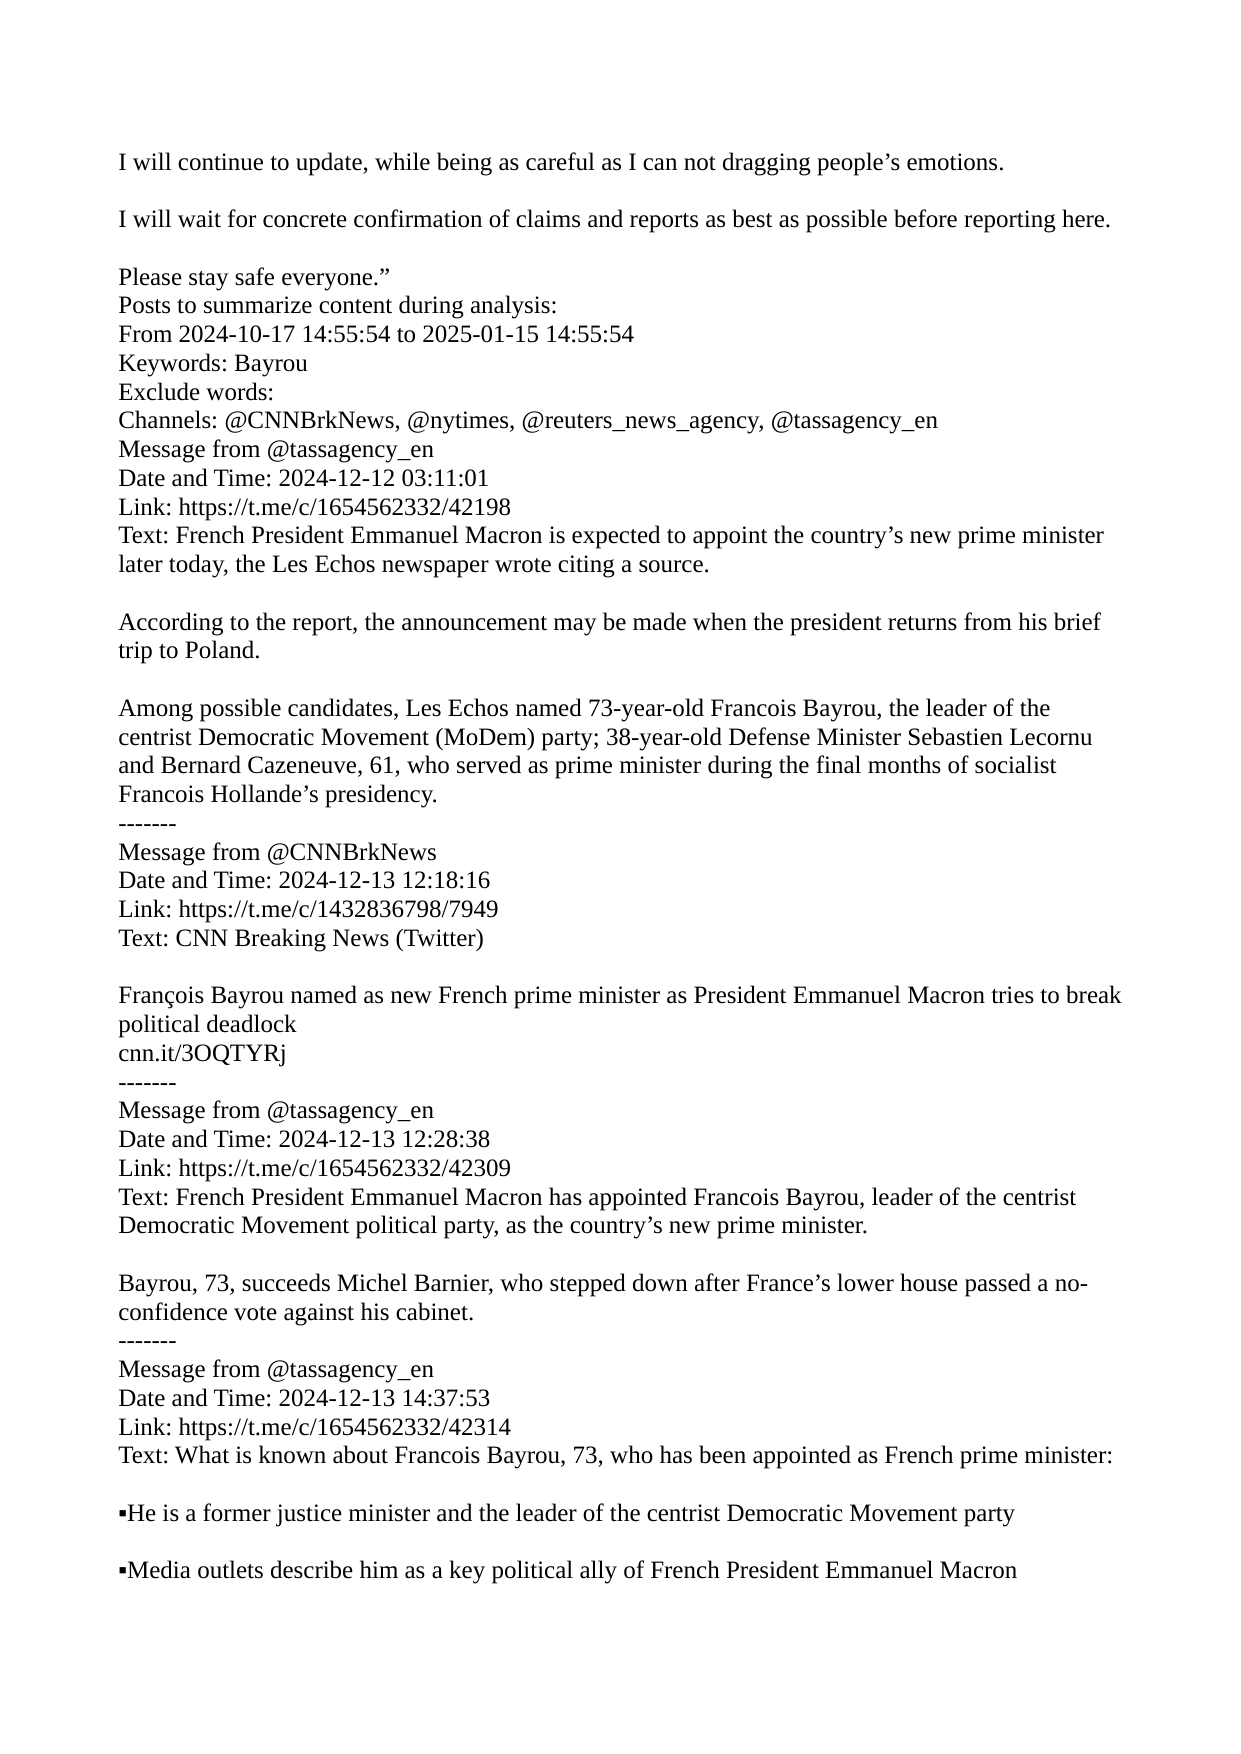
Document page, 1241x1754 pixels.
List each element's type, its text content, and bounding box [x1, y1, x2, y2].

text Date and Time: 2024-12-13 12:18:16 [118, 866, 1122, 894]
text Text: French President Emmanuel Macron is expected to appoint the country’s new prime minister later today, the Les Echos newspaper wrote citing a source. [118, 521, 1122, 578]
text ------- [118, 1067, 1122, 1096]
text Text: ‌CNN Breaking News (Twitter) [118, 923, 1122, 952]
text I will continue to update, while being as careful as I can not dragging people’s emotions. [118, 147, 1122, 176]
text Message from @tassagency_en [118, 1354, 1122, 1383]
text ------- [118, 1326, 1122, 1354]
text Channels: @CNNBrkNews, @nytimes, @reuters_news_agency, @tassagency_en [118, 406, 1122, 434]
text Keywords: Bayrou [118, 348, 1122, 377]
text Link: https://t.me/c/1654562332/42314 [118, 1412, 1122, 1441]
text Link: https://t.me/c/1654562332/42198 [118, 492, 1122, 521]
text Date and Time: 2024-12-13 14:37:53 [118, 1383, 1122, 1412]
text Message from @tassagency_en [118, 434, 1122, 463]
text ▪️He is a former justice minister and the leader of the centrist Democratic Movement party [118, 1498, 1122, 1527]
text Please stay safe everyone.” [118, 262, 1122, 291]
text Exclude words: [118, 377, 1122, 406]
text Date and Time: 2024-12-13 12:28:38 [118, 1124, 1122, 1153]
text ▪️Media outlets describe him as a key political ally of French President Emmanuel Macron [118, 1556, 1122, 1584]
text Text: French President Emmanuel Macron has appointed Francois Bayrou, leader of the centrist Democratic Movement political party, as the country’s new prime minister. [118, 1182, 1122, 1239]
text Among possible candidates, Les Echos named 73-year-old Francois Bayrou, the leader of the centrist Democratic Movement (MoDem) party; 38-year-old Defense Minister Sebastien Lecornu and Bernard Cazeneuve, 61, who served as prime minister during the final months of socialist Francois Hollande’s presidency. [118, 693, 1122, 808]
text Message from @CNNBrkNews [118, 837, 1122, 866]
text Message from @tassagency_en [118, 1096, 1122, 1124]
text ------- [118, 808, 1122, 837]
text François Bayrou named as new French prime minister as President Emmanuel Macron tries to break political deadlock [118, 981, 1122, 1038]
text I will wait for concrete confirmation of claims and reports as best as possible before reporting here. [118, 204, 1122, 233]
text cnn.it/3OQTYRj [118, 1038, 1122, 1067]
text Text: What is known about Francois Bayrou, 73, who has been appointed as French prime minister: [118, 1441, 1122, 1469]
text Posts to summarize content during analysis: [118, 291, 1122, 319]
text From 2024-10-17 14:55:54 to 2025-01-15 14:55:54 [118, 319, 1122, 348]
text Bayrou, 73, succeeds Michel Barnier, who stepped down after France’s lower house passed a no-confidence vote against his cabinet. [118, 1268, 1122, 1326]
text Link: https://t.me/c/1432836798/7949 [118, 894, 1122, 923]
text Date and Time: 2024-12-12 03:11:01 [118, 463, 1122, 492]
text Link: https://t.me/c/1654562332/42309 [118, 1153, 1122, 1182]
text According to the report, the announcement may be made when the president returns from his brief trip to Poland. [118, 607, 1122, 664]
